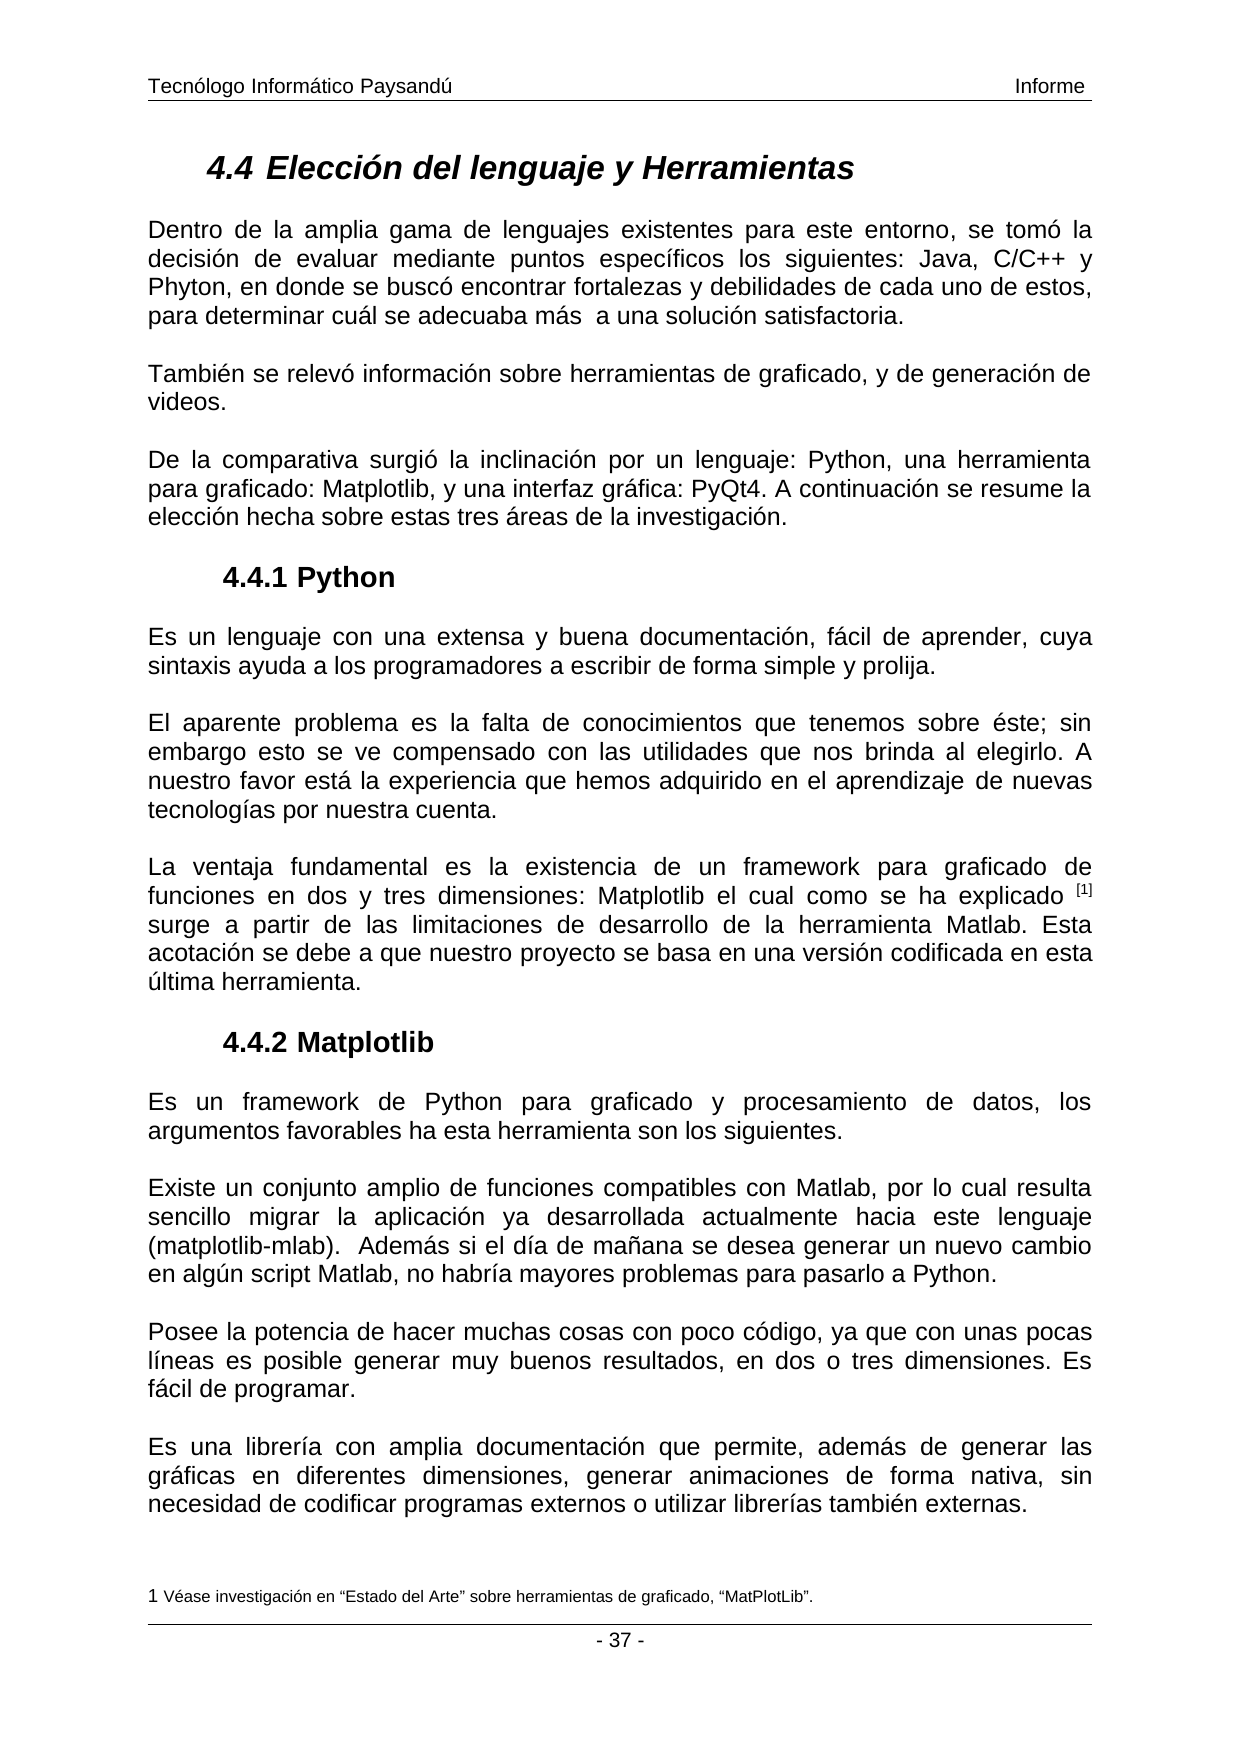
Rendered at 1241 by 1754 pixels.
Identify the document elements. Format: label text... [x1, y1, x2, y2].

text La ventaja fundamental es la existencia de un framework para graficado de funciones en dos y tres dimensiones: Matplotlib el cual como se ha explicado [] surge a partir de las limitaciones de desarrollo de la herramienta Matlab. Esta acotación se debe a que nuestro proyecto se basa en una versión codificada en esta última herramienta. [148, 852, 1092, 996]
list Posee la potencia de hacer muchas cosas con poco código, ya que con unas pocas líneas es posible generar muy buenos resultados, en dos o tres dimensiones. Es fácil de programar. [148, 1317, 1092, 1403]
list Es un framework de Python para graficado y procesamiento de datos, los argumentos favorables ha esta herramienta son los siguientes. [148, 1087, 1092, 1144]
text Es una librería con amplia documentación que permite, además de generar las gráficas en diferentes dimensiones, generar animaciones de forma nativa, sin necesidad de codificar programas externos o utilizar librerías también externas. [148, 1432, 1092, 1518]
subtitle Matplotlib [223, 1025, 1092, 1058]
text Véase investigación en “Estado del Arte” sobre herramientas de graficado, “MatPlotLib”. [148, 1585, 1092, 1606]
text El aparente problema es la falta de conocimientos que tenemos sobre éste; sin embargo esto se ve compensado con las utilidades que nos brinda al elegirlo. A nuestro favor está la experiencia que hemos adquirido en el aprendizaje de nuevas tecnologías por nuestra cuenta. [148, 708, 1092, 823]
text Es un lenguaje con una extensa y buena documentación, fácil de aprender, cuya sintaxis ayuda a los programadores a escribir de forma simple y prolija. [148, 622, 1092, 680]
text Dentro de la amplia gama de lenguajes existentes para este entorno, se tomó la decisión de evaluar mediante puntos específicos los siguientes: Java, C/C++ y Phyton, en donde se buscó encontrar fortalezas y debilidades de cada uno de estos, para determinar cuál se adecuaba más a una solución satisfactoria. [148, 215, 1092, 330]
subtitle Elección del lenguaje y Herramientas [207, 148, 1092, 186]
list Existe un conjunto amplio de funciones compatibles con Matlab, por lo cual resulta sencillo migrar la aplicación ya desarrollada actualmente hacia este lenguaje (matplotlib-mlab). Además si el día de mañana se desea generar un nuevo cambio en algún script Matlab, no habría mayores problemas para pasarlo a Python. [148, 1173, 1092, 1288]
text También se relevó información sobre herramientas de graficado, y de generación de videos. [148, 359, 1092, 416]
text De la comparativa surgió la inclinación por un lenguaje: Python, una herramienta para graficado: Matplotlib, y una interfaz gráfica: PyQt4. A continuación se resume la elección hecha sobre estas tres áreas de la investigación. [148, 445, 1092, 531]
subtitle Python [223, 560, 1092, 593]
